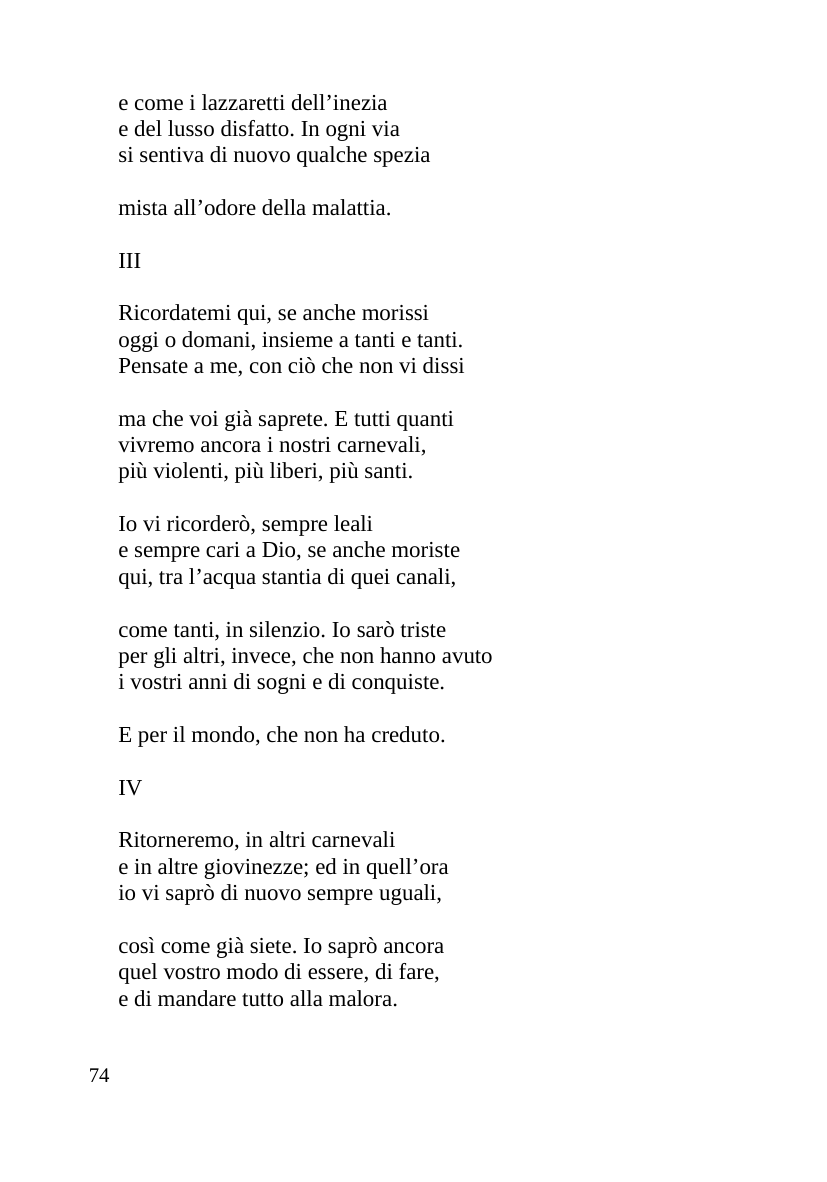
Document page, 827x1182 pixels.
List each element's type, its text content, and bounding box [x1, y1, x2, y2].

text mista all’odore della malattia. [118, 194, 738, 220]
text e del lusso disfatto. In ogni via [118, 115, 738, 141]
text come tanti, in silenzio. Io sarò triste [118, 616, 738, 642]
text ma che voi già saprete. E tutti quanti [118, 405, 738, 431]
text per gli altri, invece, che non hanno avuto [118, 642, 738, 668]
text Pensate a me, con ciò che non vi dissi [118, 352, 738, 378]
text e di mandare tutto alla malora. [118, 984, 738, 1011]
text Io vi ricorderò, sempre leali [118, 510, 738, 537]
text qui, tra l’acqua stantia di quei canali, [118, 563, 738, 589]
text III [118, 247, 738, 273]
text più violenti, più liberi, più santi. [118, 457, 738, 484]
text i vostri anni di sogni e di conquiste. [118, 668, 738, 695]
text si sentiva di nuovo qualche spezia [118, 141, 738, 168]
text vivremo ancora i nostri carnevali, [118, 431, 738, 457]
text IV [118, 774, 738, 800]
text e in altre giovinezze; ed in quell’ora [118, 853, 738, 879]
text così come già siete. Io saprò ancora [118, 932, 738, 958]
text Ricordatemi qui, se anche morissi [118, 299, 738, 326]
text e sempre cari a Dio, se anche moriste [118, 537, 738, 563]
text e come i lazzaretti dell’inezia [118, 88, 738, 115]
text E per il mondo, che non ha creduto. [118, 721, 738, 747]
text oggi o domani, insieme a tanti e tanti. [118, 326, 738, 352]
text quel vostro modo di essere, di fare, [118, 958, 738, 984]
text Ritorneremo, in altri carnevali [118, 826, 738, 853]
text io vi saprò di nuovo sempre uguali, [118, 879, 738, 906]
